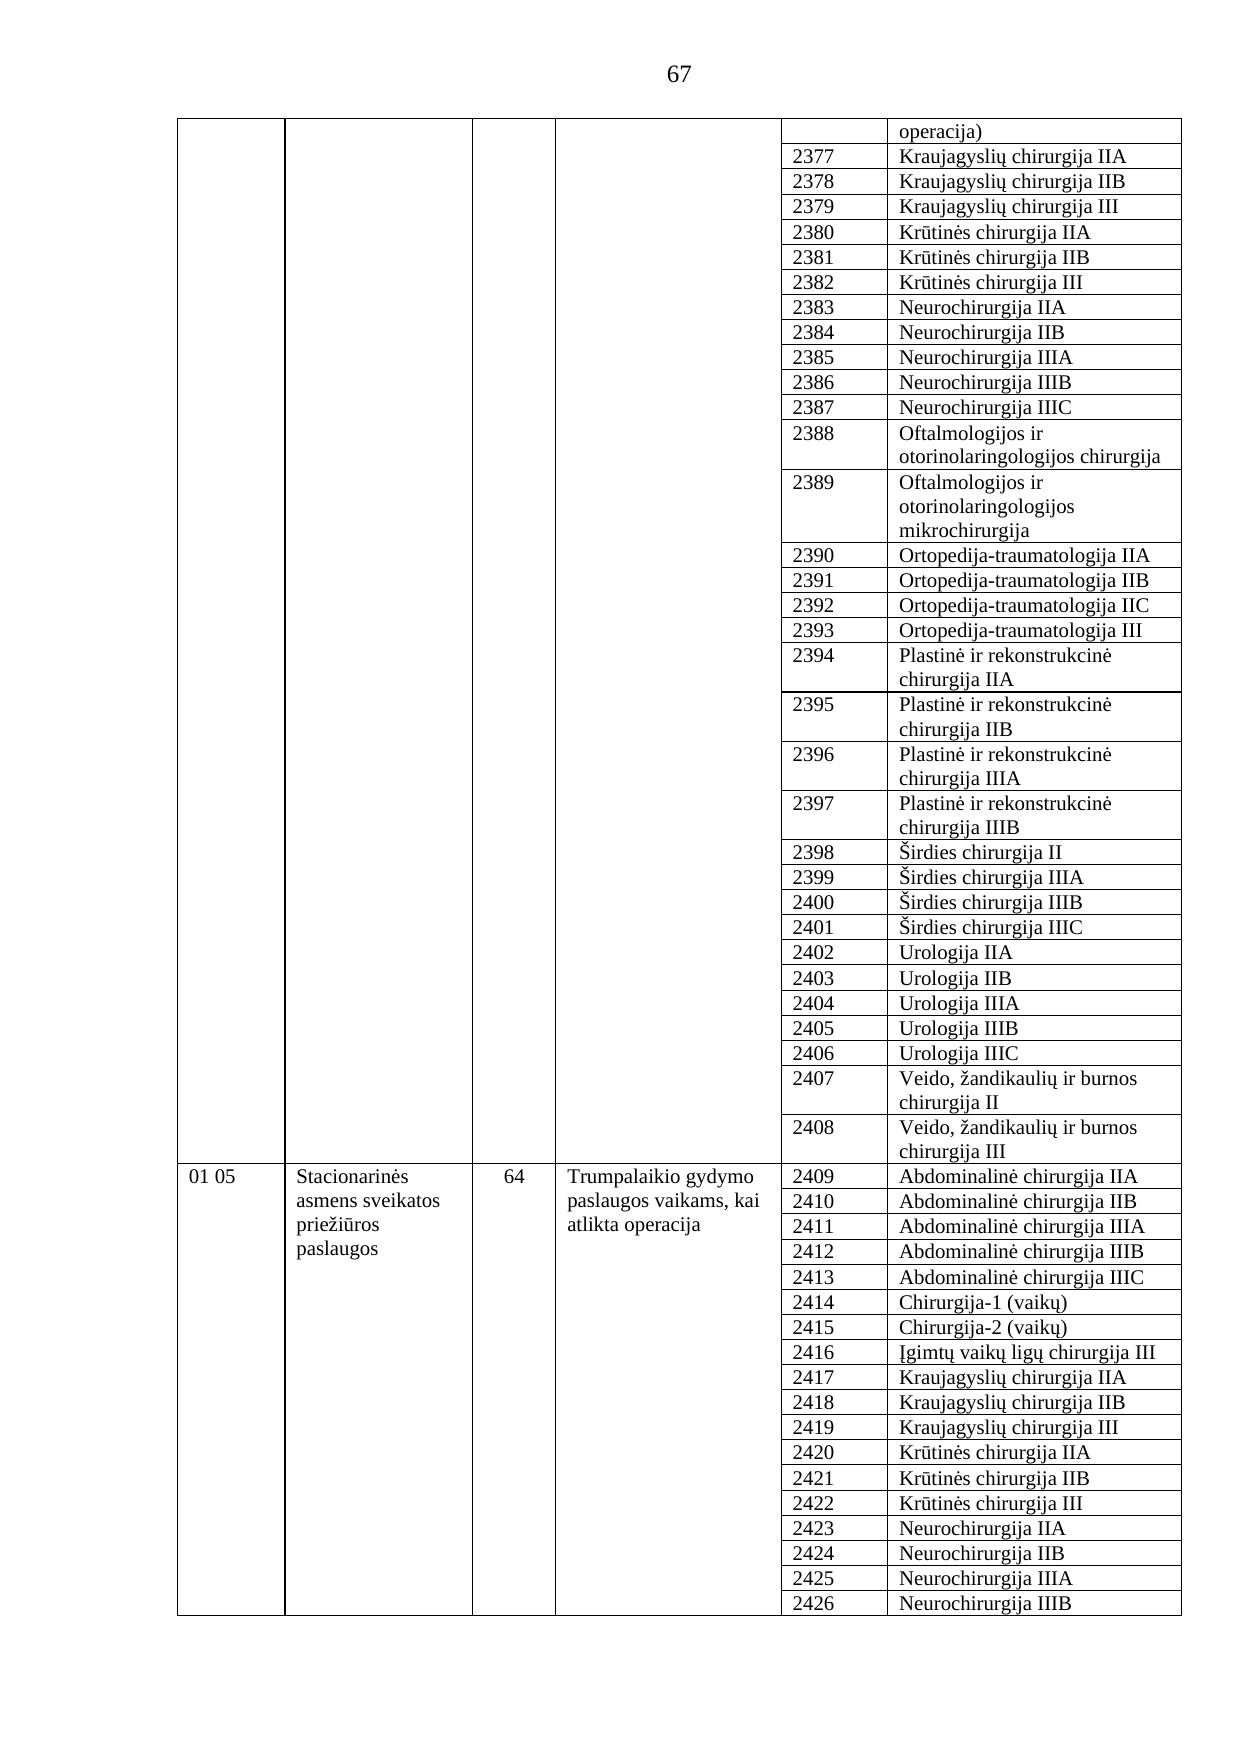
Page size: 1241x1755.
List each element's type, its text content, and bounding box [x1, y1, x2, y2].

table_cell Neurochirurgija IIB [888, 320, 1181, 344]
table_cell Kraujagyslių chirurgija III [888, 195, 1181, 218]
table_cell 2405 [782, 1016, 887, 1040]
table_cell Ortopedija-traumatologija IIC [888, 593, 1181, 617]
table_cell 2413 [782, 1265, 887, 1289]
table_cell Plastinė ir rekonstrukcinė chirurgija IIB [888, 693, 1181, 741]
table_cell 2410 [782, 1189, 887, 1213]
table_cell Abdominalinė chirurgija IIIC [888, 1265, 1181, 1289]
table_cell Neurochirurgija IIIB [888, 1591, 1181, 1615]
table_cell Urologija IIB [888, 965, 1181, 989]
table_cell 2391 [782, 568, 887, 592]
table_cell Stacionarinės asmens sveikatos priežiūros paslaugos [286, 1164, 472, 1615]
table_cell Krūtinės chirurgija IIB [888, 245, 1181, 269]
table_cell 2380 [782, 220, 887, 244]
table_cell 2417 [782, 1365, 887, 1389]
table_cell 2392 [782, 593, 887, 617]
table_cell 2407 [782, 1066, 887, 1114]
table_cell [782, 119, 887, 143]
table_cell 2415 [782, 1315, 887, 1339]
table_cell Neurochirurgija IIIC [888, 395, 1181, 419]
table_cell 2420 [782, 1440, 887, 1464]
table_cell 2409 [782, 1164, 887, 1188]
table_cell 2377 [782, 144, 887, 168]
table_cell 2403 [782, 965, 887, 989]
table_cell Trumpalaikio gydymo paslaugos vaikams, kai atlikta operacija [556, 1164, 781, 1615]
table_cell Ortopedija-traumatologija III [888, 618, 1181, 642]
table_cell Kraujagyslių chirurgija IIB [888, 1390, 1181, 1414]
table_cell Kraujagyslių chirurgija IIA [888, 1365, 1181, 1389]
table_cell Veido, žandikaulių ir burnos chirurgija III [888, 1115, 1181, 1163]
table_cell 2382 [782, 270, 887, 294]
table_cell 2418 [782, 1390, 887, 1414]
table_cell Krūtinės chirurgija III [888, 270, 1181, 294]
table_cell 2394 [782, 643, 887, 691]
table_cell 2425 [782, 1566, 887, 1590]
table_cell Abdominalinė chirurgija IIB [888, 1189, 1181, 1213]
table_cell Chirurgija-2 (vaikų) [888, 1315, 1181, 1339]
table_cell Ortopedija-traumatologija IIB [888, 568, 1181, 592]
table_cell Plastinė ir rekonstrukcinė chirurgija IIIB [888, 791, 1181, 839]
table_cell Oftalmologijos ir otorinolaringologijos chirurgija [888, 420, 1181, 468]
table_cell Chirurgija-1 (vaikų) [888, 1290, 1181, 1314]
table_cell 2390 [782, 543, 887, 567]
table_cell 2389 [782, 470, 887, 542]
table_cell Oftalmologijos ir otorinolaringologijos mikrochirurgija [888, 470, 1181, 542]
table_cell 2395 [782, 693, 887, 741]
table_cell Įgimtų vaikų ligų chirurgija III [888, 1340, 1181, 1364]
table_cell Urologija IIA [888, 940, 1181, 964]
table_cell Širdies chirurgija IIIC [888, 915, 1181, 939]
table_cell Krūtinės chirurgija III [888, 1491, 1181, 1514]
table_cell Kraujagyslių chirurgija IIA [888, 144, 1181, 168]
table_cell Plastinė ir rekonstrukcinė chirurgija IIIA [888, 742, 1181, 790]
table_cell Abdominalinė chirurgija IIA [888, 1164, 1181, 1188]
table_cell Veido, žandikaulių ir burnos chirurgija II [888, 1066, 1181, 1114]
table_cell 2426 [782, 1591, 887, 1615]
table_cell Neurochirurgija IIB [888, 1541, 1181, 1565]
table_cell 2408 [782, 1115, 887, 1163]
table_cell Krūtinės chirurgija IIA [888, 1440, 1181, 1464]
table_cell 2388 [782, 420, 887, 468]
table_cell 2404 [782, 991, 887, 1014]
table_cell Neurochirurgija IIIA [888, 1566, 1181, 1590]
table_cell 2411 [782, 1214, 887, 1238]
table_cell Širdies chirurgija IIIB [888, 890, 1181, 914]
table_cell 01 05 [178, 1164, 284, 1615]
table_cell 2397 [782, 791, 887, 839]
table_cell 2406 [782, 1041, 887, 1065]
table_cell operacija) [888, 119, 1181, 143]
table_cell 2419 [782, 1415, 887, 1439]
table_cell 2378 [782, 169, 887, 193]
table_cell Abdominalinė chirurgija IIIB [888, 1240, 1181, 1263]
table_cell 2416 [782, 1340, 887, 1364]
table_cell Krūtinės chirurgija IIB [888, 1465, 1181, 1489]
table_cell 2379 [782, 195, 887, 218]
table_cell 2398 [782, 840, 887, 864]
table_cell Neurochirurgija IIIA [888, 345, 1181, 369]
table_cell 2421 [782, 1465, 887, 1489]
table_cell Neurochirurgija IIA [888, 1516, 1181, 1540]
table_cell 2414 [782, 1290, 887, 1314]
table_cell Krūtinės chirurgija IIA [888, 220, 1181, 244]
table_cell [556, 119, 781, 1163]
table_cell 2424 [782, 1541, 887, 1565]
table_cell 2384 [782, 320, 887, 344]
table_cell Urologija IIIB [888, 1016, 1181, 1040]
table_cell 2393 [782, 618, 887, 642]
table_cell 2399 [782, 865, 887, 889]
table_cell 2386 [782, 370, 887, 394]
table_cell 2402 [782, 940, 887, 964]
table_cell 2383 [782, 295, 887, 319]
table_cell 2401 [782, 915, 887, 939]
table_cell 2400 [782, 890, 887, 914]
table_cell 2422 [782, 1491, 887, 1514]
table_cell Širdies chirurgija IIIA [888, 865, 1181, 889]
table_cell Urologija IIIC [888, 1041, 1181, 1065]
table_cell 2385 [782, 345, 887, 369]
table_cell 2423 [782, 1516, 887, 1540]
table_cell Širdies chirurgija II [888, 840, 1181, 864]
table_cell 2381 [782, 245, 887, 269]
table_cell Kraujagyslių chirurgija IIB [888, 169, 1181, 193]
table_cell Abdominalinė chirurgija IIIA [888, 1214, 1181, 1238]
table_cell [286, 119, 472, 1163]
table_cell Plastinė ir rekonstrukcinė chirurgija IIA [888, 643, 1181, 691]
table_cell Kraujagyslių chirurgija III [888, 1415, 1181, 1439]
table_cell [473, 119, 555, 1163]
table_cell Neurochirurgija IIIB [888, 370, 1181, 394]
table_cell 2396 [782, 742, 887, 790]
table_cell Neurochirurgija IIA [888, 295, 1181, 319]
table_cell 2387 [782, 395, 887, 419]
table_cell Ortopedija-traumatologija IIA [888, 543, 1181, 567]
table_cell [178, 119, 284, 1163]
table_cell 64 [473, 1164, 555, 1615]
table_cell 2412 [782, 1240, 887, 1263]
table_cell Urologija IIIA [888, 991, 1181, 1014]
